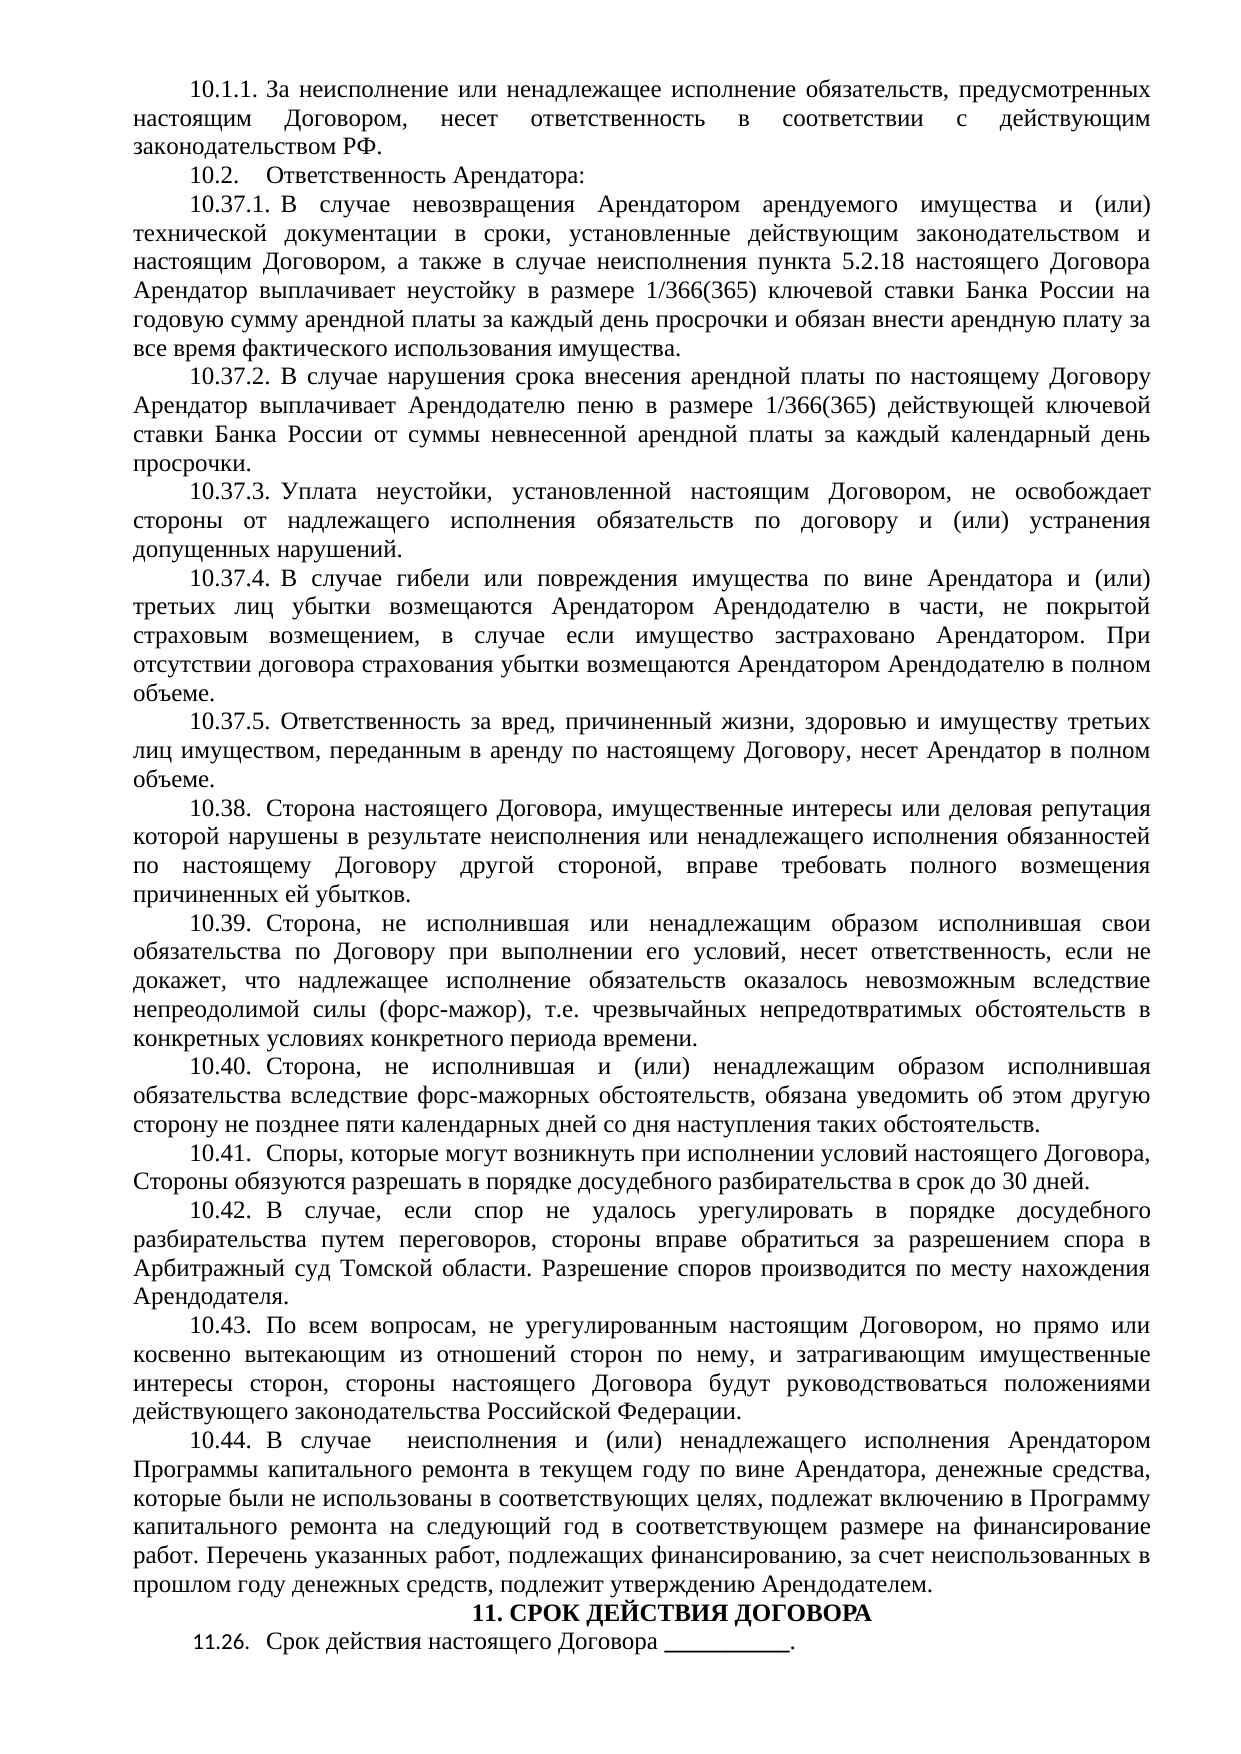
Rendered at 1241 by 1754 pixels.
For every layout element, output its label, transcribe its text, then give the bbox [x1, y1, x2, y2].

list Сторона, не исполнившая или ненадлежащим образом исполнившая свои обязательства по Договору при выполнении его условий, несет ответственность, если не докажет, что надлежащее исполнение обязательств оказалось невозможным вследствие непреодолимой силы (форс-мажор), т.е. чрезвычайных непредотвратимых обстоятельств в конкретных условиях конкретного периода времени. [133, 908, 1152, 1051]
list Уплата неустойки, установленной настоящим Договором, не освобождает стороны от надлежащего исполнения обязательств по договору и (или) устранения допущенных нарушений. [133, 476, 1152, 563]
list Ответственность за вред, причиненный жизни, здоровью и имуществу третьих лиц имуществом, переданным в аренду по настоящему Договору, несет Арендатор в полном объеме. [133, 706, 1152, 793]
list В случае нарушения срока внесения арендной платы по настоящему Договору Арендатор выплачивает Арендодателю пеню в размере 1/366(365) действующей ключевой ставки Банка России от суммы невнесенной арендной платы за каждый календарный день просрочки. [133, 361, 1152, 476]
list В случае невозвращения Арендатором арендуемого имущества и (или) технической документации в сроки, установленные действующим законодательством и настоящим Договором, а также в случае неисполнения пункта 5.2.18 настоящего Договора Арендатор выплачивает неустойку в размере 1/366(365) ключевой ставки Банка России на годовую сумму арендной платы за каждый день просрочки и обязан внести арендную плату за все время фактического использования имущества. [133, 189, 1152, 361]
list По всем вопросам, не урегулированным настоящим Договором, но прямо или косвенно вытекающим из отношений сторон по нему, и затрагивающим имущественные интересы сторон, стороны настоящего Договора будут руководствоваться положениями действующего законодательства Российской Федерации. [133, 1310, 1152, 1425]
list В случае неисполнения и (или) ненадлежащего исполнения Арендатором Программы капитального ремонта в текущем году по вине Арендатора, денежные средства, которые были не использованы в соответствующих целях, подлежат включению в Программу капитального ремонта на следующий год в соответствующем размере на финансирование работ. Перечень указанных работ, подлежащих финансированию, за счет неиспользованных в прошлом году денежных средств, подлежит утверждению Арендодателем. [133, 1425, 1152, 1598]
list В случае гибели или повреждения имущества по вине Арендатора и (или) третьих лиц убытки возмещаются Арендатором Арендодателю в части, не покрытой страховым возмещением, в случае если имущество застраховано Арендатором. При отсутствии договора страхования убытки возмещаются Арендатором Арендодателю в полном объеме. [133, 563, 1152, 706]
text 10.2. Ответственность Арендатора: [133, 160, 1152, 189]
list Сторона настоящего Договора, имущественные интересы или деловая репутация которой нарушены в результате неисполнения или ненадлежащего исполнения обязанностей по настоящему Договору другой стороной, вправе требовать полного возмещения причиненных ей убытков. [133, 793, 1152, 908]
text 11. СРОК ДЕЙСТВИЯ ДОГОВОРА [133, 1598, 1152, 1626]
list Срок действия настоящего Договора __________. [133, 1626, 1152, 1655]
text 10.1.1. За неисполнение или ненадлежащее исполнение обязательств, предусмотренных настоящим Договором, несет ответственность в соответствии с действующим законодательством РФ. [133, 74, 1152, 160]
list Сторона, не исполнившая и (или) ненадлежащим образом исполнившая обязательства вследствие форс-мажорных обстоятельств, обязана уведомить об этом другую сторону не позднее пяти календарных дней со дня наступления таких обстоятельств. [133, 1051, 1152, 1138]
list Споры, которые могут возникнуть при исполнении условий настоящего Договора, Стороны обязуются разрешать в порядке досудебного разбирательства в срок до 30 дней. [133, 1138, 1152, 1195]
list В случае, если спор не удалось урегулировать в порядке досудебного разбирательства путем переговоров, стороны вправе обратиться за разрешением спора в Арбитражный суд Томской области. Разрешение споров производится по месту нахождения Арендодателя. [133, 1195, 1152, 1310]
